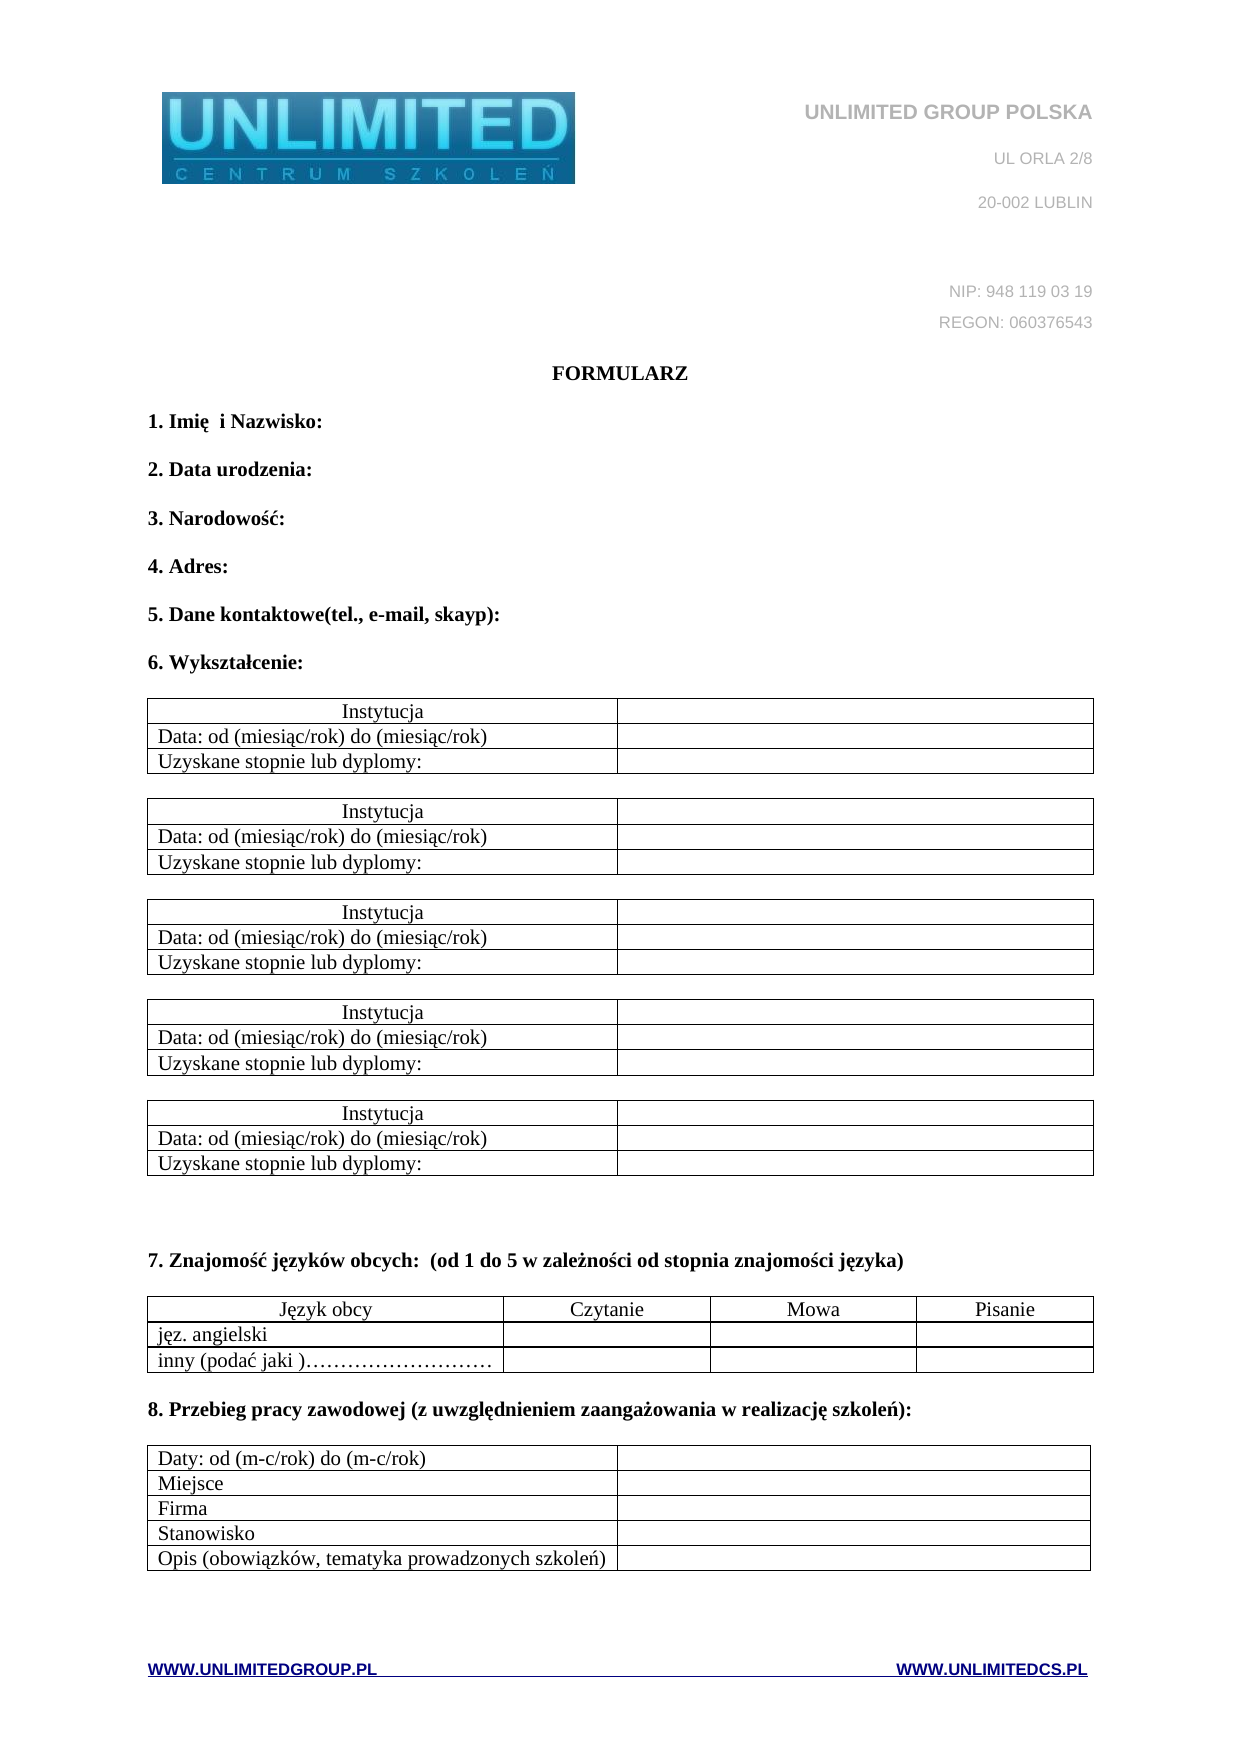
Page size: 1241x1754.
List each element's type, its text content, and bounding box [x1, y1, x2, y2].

picture [512, 147, 521, 152]
table_cell Data: od (miesiąc/rok) do (miesiąc/rok) [148, 724, 617, 748]
picture [265, 163, 276, 168]
text 6. Wykształcenie: [148, 650, 1092, 674]
picture [428, 178, 435, 184]
table_header Pisanie [917, 1297, 1093, 1321]
table_header [618, 1446, 1090, 1470]
picture [365, 170, 382, 175]
table_header [618, 900, 1093, 924]
text FORMULARZ [148, 361, 1092, 385]
picture [364, 163, 384, 168]
table_header Instytucja [148, 699, 617, 723]
table_cell Data: od (miesiąc/rok) do (miesiąc/rok) [148, 1126, 617, 1150]
table_cell [504, 1323, 710, 1346]
text 3. Narodowość: [148, 505, 1092, 529]
table_cell Data: od (miesiąc/rok) do (miesiąc/rok) [148, 825, 617, 848]
picture [249, 163, 258, 168]
picture [326, 163, 335, 184]
picture [535, 172, 540, 184]
table_cell Data: od (miesiąc/rok) do (miesiąc/rok) [148, 1025, 617, 1049]
table_cell inny (podać jaki )……………………… [148, 1348, 503, 1372]
table_header [618, 1000, 1093, 1024]
picture [197, 172, 201, 184]
table_header Mowa [711, 1297, 916, 1321]
table_cell [618, 925, 1093, 949]
text 1. Imię i Nazwisko: [148, 409, 1092, 433]
table_cell [711, 1348, 916, 1372]
table_header Instytucja [148, 900, 617, 924]
table_cell [618, 950, 1093, 974]
table_header Daty: od (m-c/rok) do (m-c/rok) [148, 1446, 617, 1470]
table_header Czytanie [504, 1297, 710, 1321]
table_cell [618, 1546, 1090, 1570]
picture [481, 172, 488, 184]
table_cell [618, 1025, 1093, 1049]
text 8. Przebieg pracy zawodowej (z uwzględnieniem zaangażowania w realizację szkoleń): [148, 1397, 1092, 1421]
table_cell [618, 1151, 1093, 1175]
picture [299, 164, 307, 170]
table_cell Uzyskane stopnie lub dyplomy: [148, 1050, 617, 1074]
picture [462, 148, 472, 154]
table_cell [504, 1348, 710, 1372]
picture [250, 172, 260, 184]
table_cell jęz. angielski [148, 1323, 503, 1346]
table_header Instytucja [148, 1000, 617, 1024]
table_header Instytucja [148, 1101, 617, 1125]
table_cell Uzyskane stopnie lub dyplomy: [148, 749, 617, 773]
text 4. Adres: [148, 553, 1092, 578]
table_cell [618, 1521, 1090, 1545]
table_cell [917, 1348, 1093, 1372]
text 7. Znajomość języków obcych: (od 1 do 5 w zależności od stopnia znajomości języka) [148, 1248, 1092, 1272]
table_header Język obcy [148, 1297, 503, 1321]
table_header [618, 1101, 1093, 1125]
picture [217, 170, 226, 184]
table_cell Uzyskane stopnie lub dyplomy: [148, 950, 617, 974]
table_cell Data: od (miesiąc/rok) do (miesiąc/rok) [148, 925, 617, 949]
picture [354, 172, 359, 180]
picture [552, 172, 561, 177]
table_cell Opis (obowiązków, tematyka prowadzonych szkoleń) [148, 1546, 617, 1570]
table_cell Firma [148, 1496, 617, 1520]
table_cell Uzyskane stopnie lub dyplomy: [148, 850, 617, 874]
table_header [618, 699, 1093, 723]
picture [349, 163, 360, 168]
picture [549, 164, 567, 168]
table_cell [618, 1496, 1090, 1520]
table_cell [618, 1126, 1093, 1150]
table_cell [618, 1471, 1090, 1495]
table_cell Uzyskane stopnie lub dyplomy: [148, 1151, 617, 1175]
table_cell Stanowisko [148, 1521, 617, 1545]
table_cell Miejsce [148, 1471, 617, 1495]
table_cell [917, 1323, 1093, 1346]
table_cell [711, 1323, 916, 1346]
table_header Instytucja [148, 799, 617, 823]
table_header [618, 799, 1093, 823]
table_cell [618, 749, 1093, 773]
table_cell [618, 850, 1093, 874]
picture [162, 92, 577, 184]
table_cell [618, 825, 1093, 848]
text 2. Data urodzenia: [148, 457, 1092, 481]
text 5. Dane kontaktowe(tel., e-mail, skayp): [148, 602, 1092, 626]
table_cell [618, 724, 1093, 748]
picture [263, 172, 275, 184]
table_cell [618, 1050, 1093, 1074]
